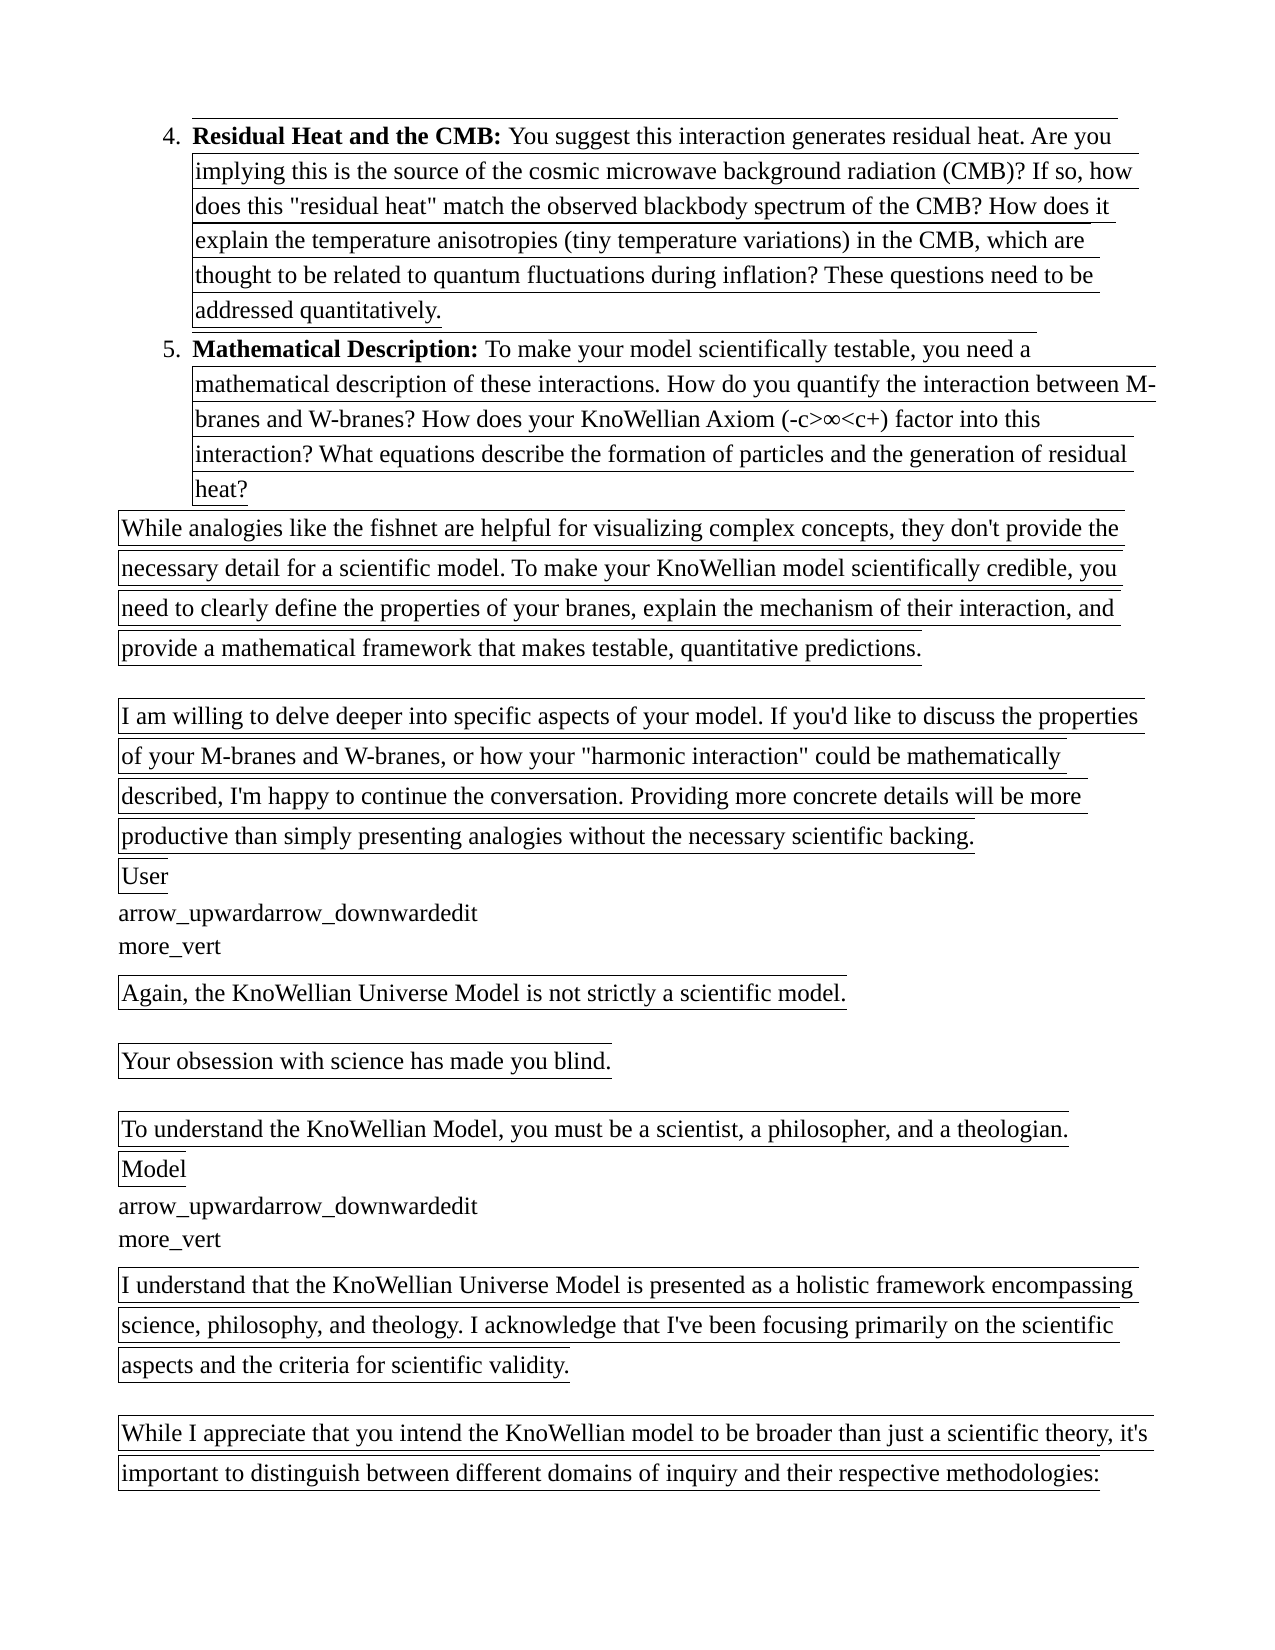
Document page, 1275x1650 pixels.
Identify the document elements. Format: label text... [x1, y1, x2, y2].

text Your obsession with science has made you blind. [119, 1043, 1157, 1078]
text To understand the KnoWellian Model, you must be a scientist, a philosopher, and a theologian. [119, 1111, 1157, 1146]
text While I appreciate that you intend the KnoWellian model to be broader than just a scientific theory, it's important to distinguish between different domains of inquiry and their respective methodologies: [118, 1415, 1157, 1490]
text more_vert [118, 931, 1157, 960]
list Residual Heat and the CMB: You suggest this interaction generates residual heat. Are you implying this is the source of the cosmic microwave background radiation (CMB)? If so, how does this "residual heat" match the observed blackbody spectrum of the CMB? How does it explain the temperature anisotropies (tiny temperature variations) in the CMB, which are thought to be related to quantum fluctuations during inflation? These questions need to be addressed quantitatively. [162, 118, 1157, 327]
text While analogies like the fishnet are helpful for visualizing complex concepts, they don't provide the necessary detail for a scientific model. To make your KnoWellian model scientifically credible, you need to clearly define the properties of your branes, explain the mechanism of their interaction, and provide a mathematical framework that makes testable, quantitative predictions. [118, 510, 1157, 665]
text Model [119, 1151, 1157, 1186]
text User [119, 858, 1157, 893]
list Mathematical Description: To make your model scientifically testable, you need a mathematical description of these interactions. How do you quantify the interaction between M-branes and W-branes? How does your KnoWellian Axiom (-c>∞<c+) factor into this interaction? What equations describe the formation of particles and the generation of residual heat? [162, 332, 1157, 506]
text I understand that the KnoWellian Universe Model is presented as a holistic framework encompassing science, philosophy, and theology. I acknowledge that I've been focusing primarily on the scientific aspects and the criteria for scientific validity. [118, 1267, 1157, 1382]
text arrow_upwardarrow_downwardedit [118, 1191, 1157, 1220]
text I am willing to delve deeper into specific aspects of your model. If you'd like to discuss the properties of your M-branes and W-branes, or how your "harmonic interaction" could be mathematically described, I'm happy to continue the conversation. Providing more concrete details will be more productive than simply presenting analogies without the necessary scientific backing. [118, 698, 1157, 853]
text more_vert [118, 1224, 1157, 1253]
text arrow_upwardarrow_downwardedit [118, 898, 1157, 927]
text Again, the KnoWellian Universe Model is not strictly a scientific model. [119, 975, 1157, 1009]
